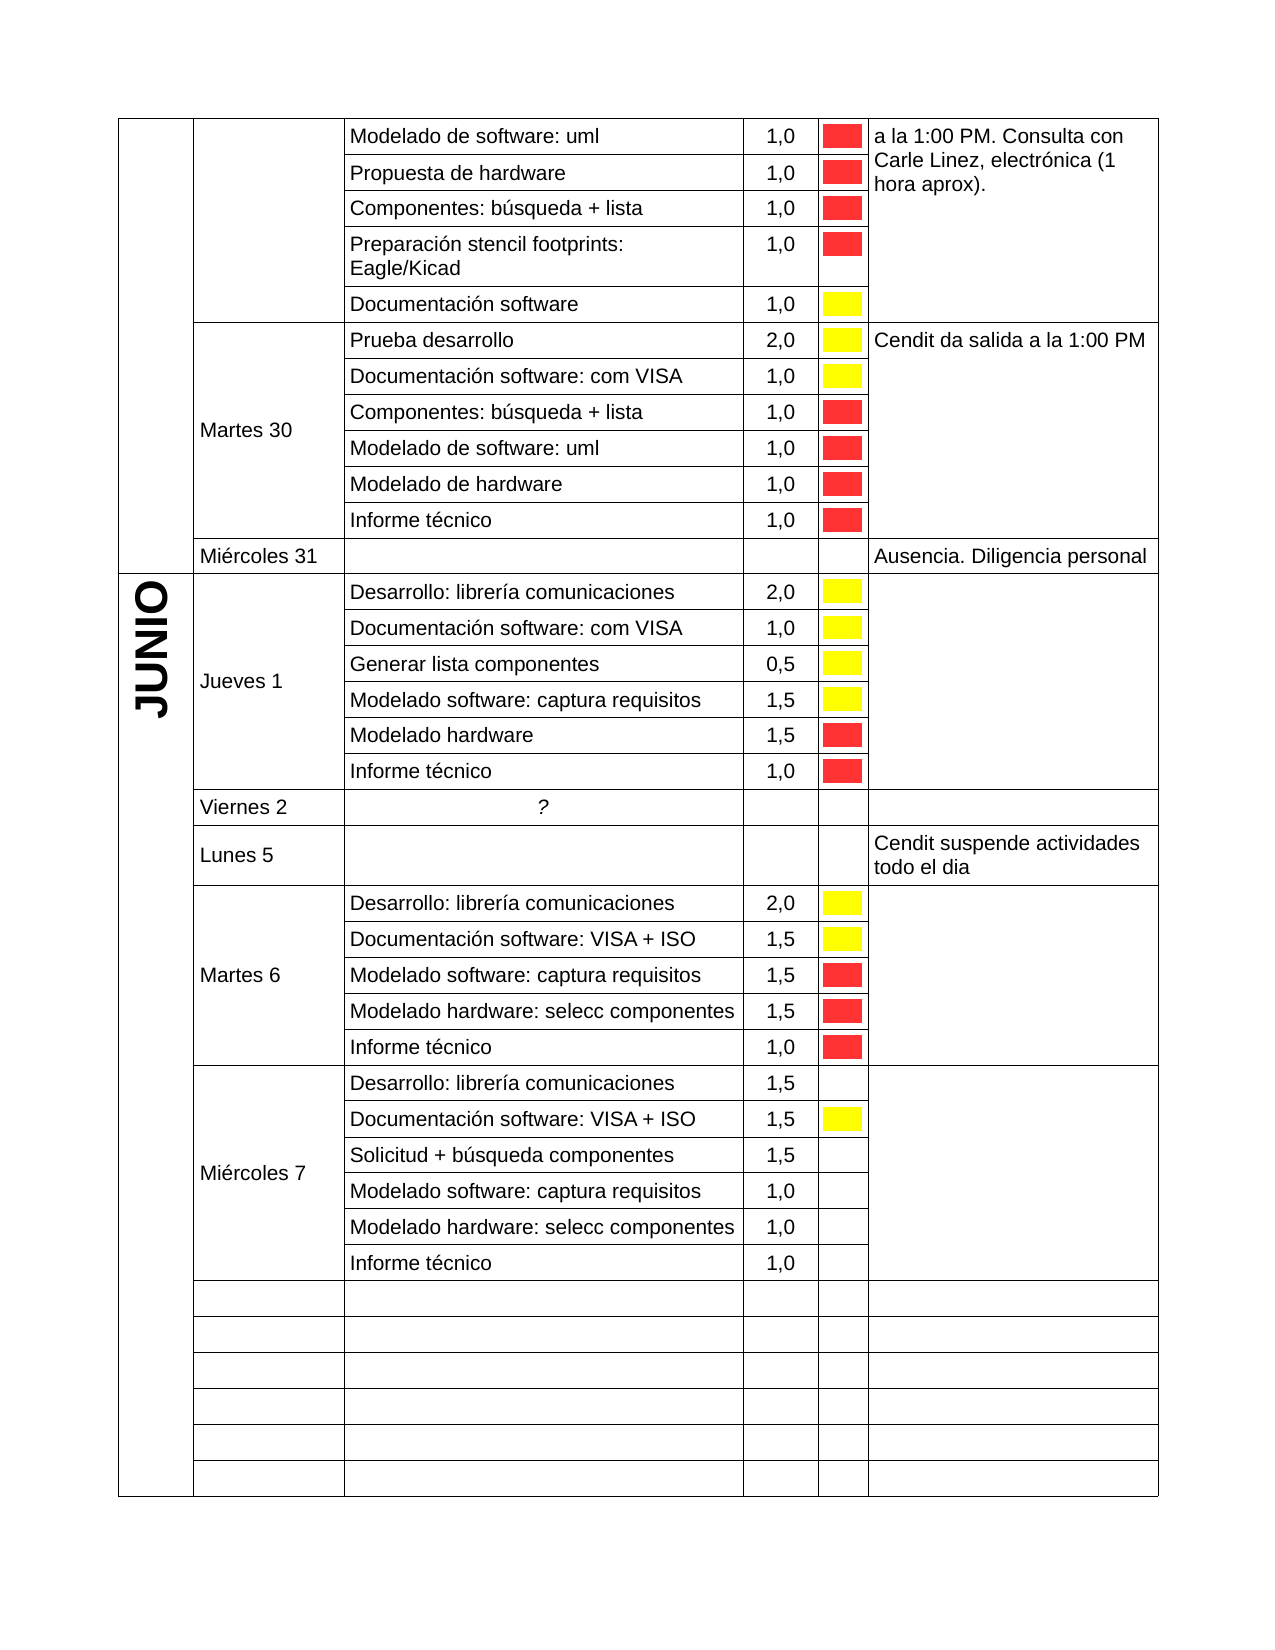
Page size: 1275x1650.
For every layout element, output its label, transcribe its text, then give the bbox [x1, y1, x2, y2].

table_cell Modelado hardware: selecc componentes [345, 1209, 743, 1244]
table_cell [819, 754, 868, 789]
table_cell [194, 1317, 344, 1352]
table_cell [819, 718, 868, 753]
table_cell [819, 155, 868, 190]
table_cell [744, 1389, 818, 1424]
table_cell [819, 646, 868, 681]
table_cell Informe técnico [345, 503, 743, 537]
table_cell [194, 1353, 344, 1388]
table_cell [744, 1353, 818, 1388]
table_cell [819, 431, 868, 466]
table_cell Jueves 1 [194, 574, 344, 789]
table_cell [869, 1461, 1158, 1496]
table_cell [819, 323, 868, 358]
table_cell [869, 886, 1158, 1064]
table_cell 1,0 [744, 1030, 818, 1064]
table_cell 1,5 [744, 718, 818, 753]
table_cell 1,0 [744, 1245, 818, 1280]
table_cell Modelado software: captura requisitos [345, 1173, 743, 1208]
table_cell Preparación stencil footprints: Eagle/Kicad [345, 227, 743, 286]
table_cell [744, 1425, 818, 1460]
table_cell 1,0 [744, 395, 818, 429]
table_cell 1,5 [744, 922, 818, 957]
table_cell Informe técnico [345, 754, 743, 789]
table_cell [819, 1138, 868, 1172]
table_cell [819, 539, 868, 573]
table_cell Informe técnico [345, 1030, 743, 1064]
table_cell [345, 1317, 743, 1352]
table_cell Miércoles 7 [194, 1066, 344, 1280]
table_cell 1,0 [744, 1209, 818, 1244]
table_cell 1,5 [744, 1138, 818, 1172]
table_cell [819, 922, 868, 957]
table_cell [345, 1461, 743, 1496]
table_cell 2,0 [744, 574, 818, 609]
table_cell a la 1:00 PM. Consulta con Carle Linez, electrónica (1 hora aprox). [869, 119, 1158, 322]
table_cell 1,0 [744, 191, 818, 226]
table_cell [744, 1461, 818, 1496]
table_cell ? [345, 790, 743, 825]
table_cell [819, 1066, 868, 1100]
table_cell [819, 359, 868, 394]
table_cell Componentes: búsqueda + lista [345, 395, 743, 429]
table_cell [819, 395, 868, 429]
table_cell [819, 1209, 868, 1244]
table_cell 2,0 [744, 886, 818, 921]
table_cell 1,5 [744, 994, 818, 1028]
table_cell [345, 1353, 743, 1388]
table_cell [819, 1389, 868, 1424]
table_cell [869, 1066, 1158, 1280]
table_cell [819, 1353, 868, 1388]
table_cell Informe técnico [345, 1245, 743, 1280]
table_cell [744, 539, 818, 573]
table_cell [819, 682, 868, 717]
table_cell 1,5 [744, 1066, 818, 1100]
table_cell Modelado de hardware [345, 467, 743, 501]
table_cell Cendit suspende actividades todo el dia [869, 826, 1158, 885]
table_cell [819, 610, 868, 645]
table_cell 1,0 [744, 1173, 818, 1208]
table_cell Desarrollo: librería comunicaciones [345, 1066, 743, 1100]
table_cell 1,0 [744, 359, 818, 394]
table_cell [869, 790, 1158, 825]
table_cell Modelado de software: uml [345, 119, 743, 154]
table_cell 1,0 [744, 155, 818, 190]
table_cell [819, 886, 868, 921]
table_cell Martes 30 [194, 323, 344, 537]
table_cell [819, 790, 868, 825]
table_cell [819, 1281, 868, 1316]
table_cell [819, 227, 868, 286]
table_cell Martes 6 [194, 886, 344, 1064]
table_cell Desarrollo: librería comunicaciones [345, 886, 743, 921]
table_cell [869, 1281, 1158, 1316]
table_cell [819, 826, 868, 885]
table_cell Modelado software: captura requisitos [345, 682, 743, 717]
table_cell [819, 467, 868, 501]
table_cell [345, 1281, 743, 1316]
table_cell 1,0 [744, 287, 818, 322]
table_cell Solicitud + búsqueda componentes [345, 1138, 743, 1172]
table_cell 1,0 [744, 610, 818, 645]
table_cell [819, 574, 868, 609]
table_cell [194, 1389, 344, 1424]
table_cell Modelado software: captura requisitos [345, 958, 743, 993]
table_cell [819, 1173, 868, 1208]
table_cell [819, 119, 868, 154]
table_cell 1,0 [744, 431, 818, 466]
table_cell [819, 191, 868, 226]
table_cell Documentación software: com VISA [345, 359, 743, 394]
table_cell 1,5 [744, 682, 818, 717]
table_cell [819, 1425, 868, 1460]
table_cell [194, 1425, 344, 1460]
table_cell 1,0 [744, 227, 818, 286]
table_cell [194, 119, 344, 322]
table_cell 1,5 [744, 1101, 818, 1136]
table_cell 1,0 [744, 467, 818, 501]
table_cell [869, 1389, 1158, 1424]
table_cell 1,0 [744, 503, 818, 537]
table_cell [819, 1101, 868, 1136]
table_cell 1,0 [744, 754, 818, 789]
table_cell [194, 1281, 344, 1316]
table_cell [744, 1281, 818, 1316]
table_cell [869, 1425, 1158, 1460]
table_cell [744, 1317, 818, 1352]
table_cell [194, 1461, 344, 1496]
table_cell [345, 1425, 743, 1460]
table_cell Propuesta de hardware [345, 155, 743, 190]
table_cell Prueba desarrollo [345, 323, 743, 358]
table_cell Lunes 5 [194, 826, 344, 885]
table_cell [819, 1030, 868, 1064]
table_cell 0,5 [744, 646, 818, 681]
table_cell [869, 1317, 1158, 1352]
table_cell [869, 1353, 1158, 1388]
table_cell [819, 994, 868, 1028]
table_cell [819, 1461, 868, 1496]
table_cell Documentación software: VISA + ISO [345, 1101, 743, 1136]
table_cell [345, 1389, 743, 1424]
table_cell Generar lista componentes [345, 646, 743, 681]
table_cell [744, 826, 818, 885]
table_cell Viernes 2 [194, 790, 344, 825]
table_cell Cendit da salida a la 1:00 PM [869, 323, 1158, 537]
table_cell Modelado hardware: selecc componentes [345, 994, 743, 1028]
table_cell Modelado hardware [345, 718, 743, 753]
table_cell [819, 958, 868, 993]
table_cell Documentación software: VISA + ISO [345, 922, 743, 957]
table_cell [345, 539, 743, 573]
table_cell Documentación software: com VISA [345, 610, 743, 645]
table_cell [819, 1245, 868, 1280]
table_cell Modelado de software: uml [345, 431, 743, 466]
table_cell [744, 790, 818, 825]
table_cell [819, 287, 868, 322]
table_cell Ausencia. Diligencia personal [869, 539, 1158, 573]
table_cell Desarrollo: librería comunicaciones [345, 574, 743, 609]
table_cell [819, 1317, 868, 1352]
table_cell 1,0 [744, 119, 818, 154]
table_cell JUNIO [119, 574, 193, 1496]
table_cell [869, 574, 1158, 789]
table_cell [345, 826, 743, 885]
table_cell [119, 119, 193, 573]
table_cell [819, 503, 868, 537]
table_cell Miércoles 31 [194, 539, 344, 573]
table_cell 2,0 [744, 323, 818, 358]
table_cell 1,5 [744, 958, 818, 993]
table_cell Componentes: búsqueda + lista [345, 191, 743, 226]
table_cell Documentación software [345, 287, 743, 322]
